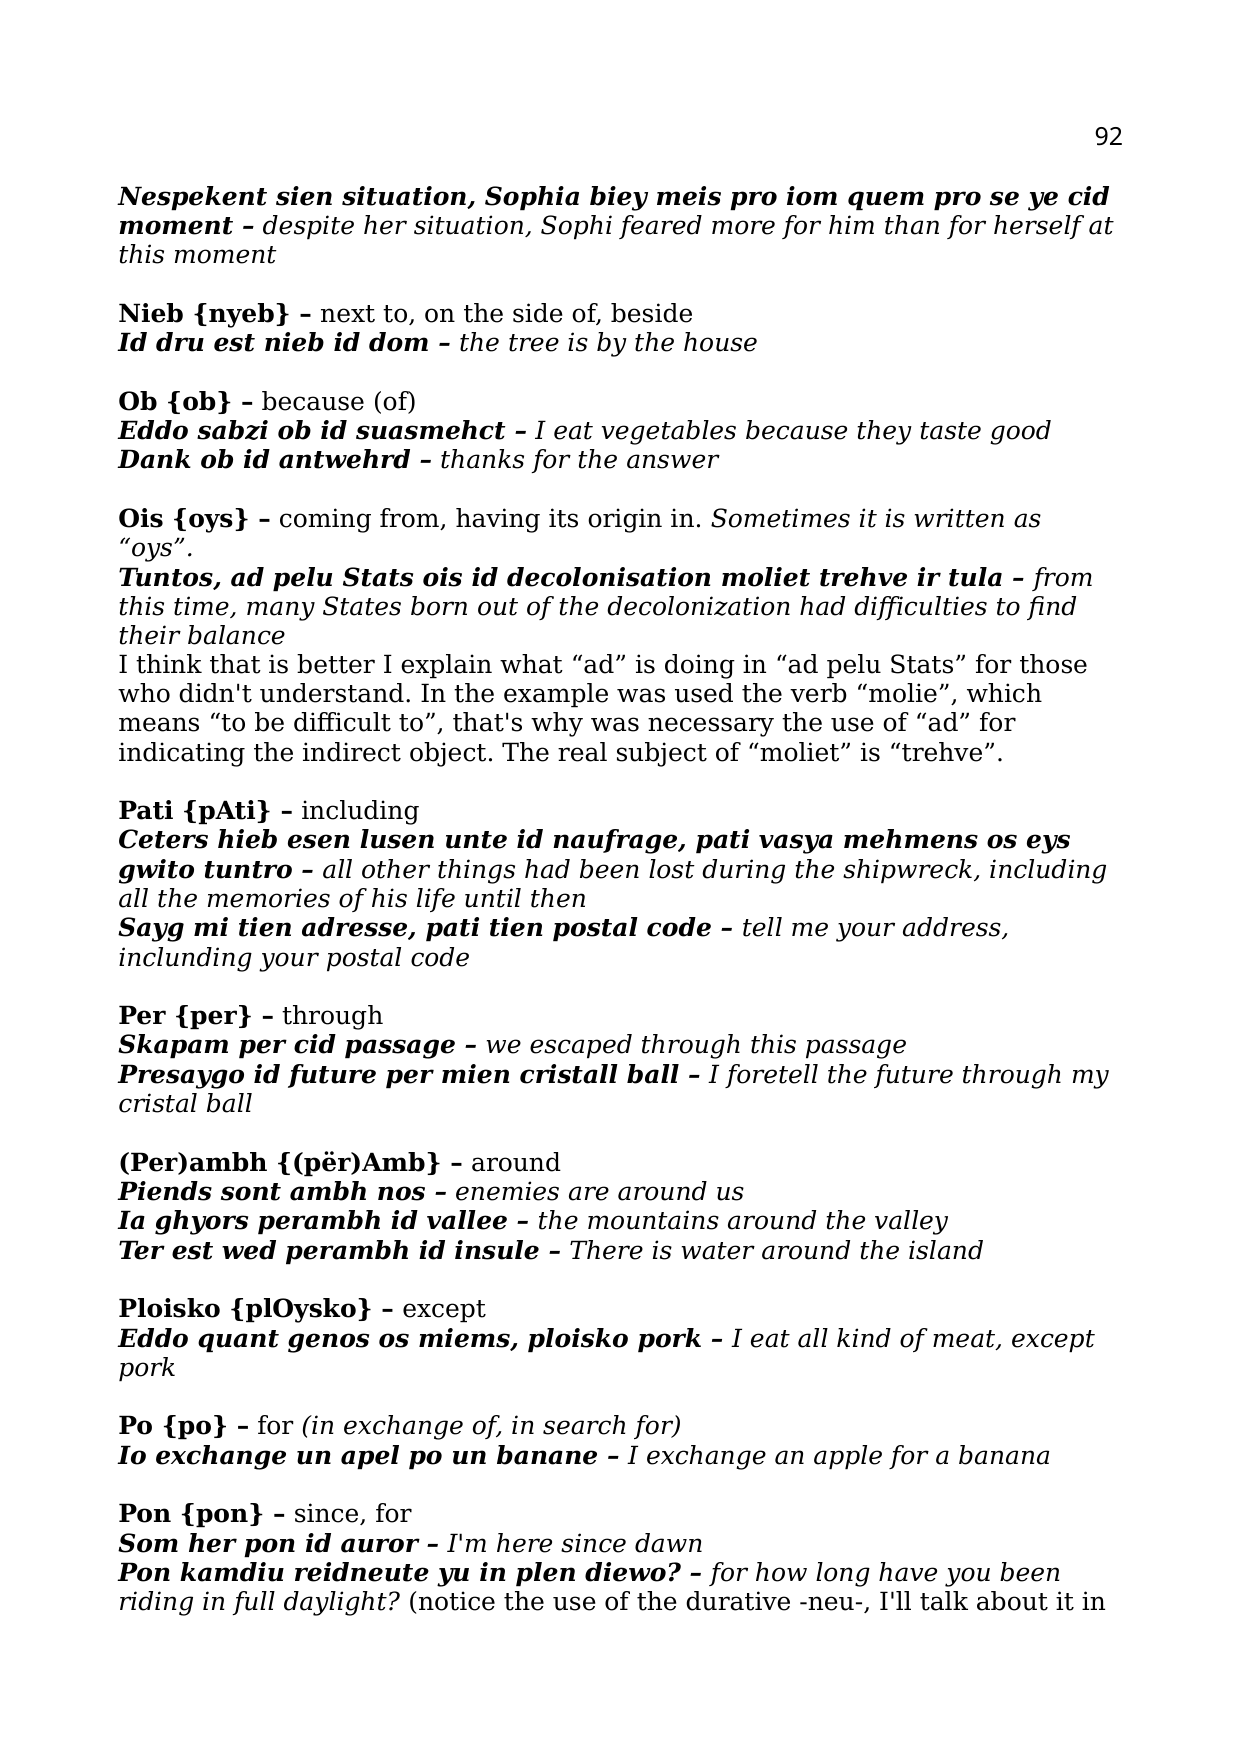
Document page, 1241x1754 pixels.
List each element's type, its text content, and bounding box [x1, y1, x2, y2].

text Presaygo id future per mien cristall ball – I foretell the future through my cristal ball [118, 1060, 1123, 1118]
text Eddo sabzi ob id suasmehct – I eat vegetables because they taste good [118, 416, 1123, 445]
text Ois {oys} – coming from, having its origin in. Sometimes it is written as “oys”. [118, 504, 1123, 562]
text (Per)ambh {(për)Amb} – around [118, 1147, 1123, 1177]
text Skapam per cid passage – we escaped through this passage [118, 1030, 1123, 1060]
text Pon kamdiu reidneute yu in plen diewo? – for how long have you been riding in full daylight? (notice the use of the durative -neu-, I'll talk about it in [118, 1558, 1123, 1616]
text I think that is better I explain what “ad” is doing in “ad pelu Stats” for those who didn't understand. In the example was used the verb “molie”, which means “to be difficult to”, that's why was necessary the use of “ad” for indicating the indirect object. The real subject of “moliet” is “trehve”. [118, 650, 1123, 767]
text Piends sont ambh nos – enemies are around us [118, 1177, 1123, 1206]
text Ter est wed perambh id insule – There is water around the island [118, 1236, 1123, 1265]
text Eddo quant genos os miems, ploisko pork – I eat all kind of meat, except pork [118, 1323, 1123, 1382]
text Sayg mi tien adresse, pati tien postal code – tell me your address, inclunding your postal code [118, 913, 1123, 972]
text Ob {ob} – because (of) [118, 387, 1123, 416]
text Pati {pAti} – including [118, 796, 1123, 825]
text Io exchange un apel po un banane – I exchange an apple for a banana [118, 1441, 1123, 1470]
text Ceters hieb esen lusen unte id naufrage, pati vasya mehmens os eys gwito tuntro – all other things had been lost during the shipwreck, including all the memories of his life until then [118, 825, 1123, 913]
text Po {po} – for (in exchange of, in search for) [118, 1411, 1123, 1441]
text Nieb {nyeb} – next to, on the side of, beside [118, 299, 1123, 328]
text Id dru est nieb id dom – the tree is by the house [118, 328, 1123, 357]
text Ploisko {plOysko} – except [118, 1294, 1123, 1323]
text Tuntos, ad pelu Stats ois id decolonisation moliet trehve ir tula – from this time, many States born out of the decolonization had difficulties to find their balance [118, 562, 1123, 650]
text Pon {pon} – since, for [118, 1499, 1123, 1528]
text Ia ghyors perambh id vallee – the mountains around the valley [118, 1206, 1123, 1236]
text Nespekent sien situation, Sophia biey meis pro iom quem pro se ye cid moment – despite her situation, Sophi feared more for him than for herself at this moment [118, 182, 1123, 269]
text Som her pon id auror – I'm here since dawn [118, 1528, 1123, 1558]
text Dank ob id antwehrd – thanks for the answer [118, 445, 1123, 475]
text Per {per} – through [118, 1001, 1123, 1030]
